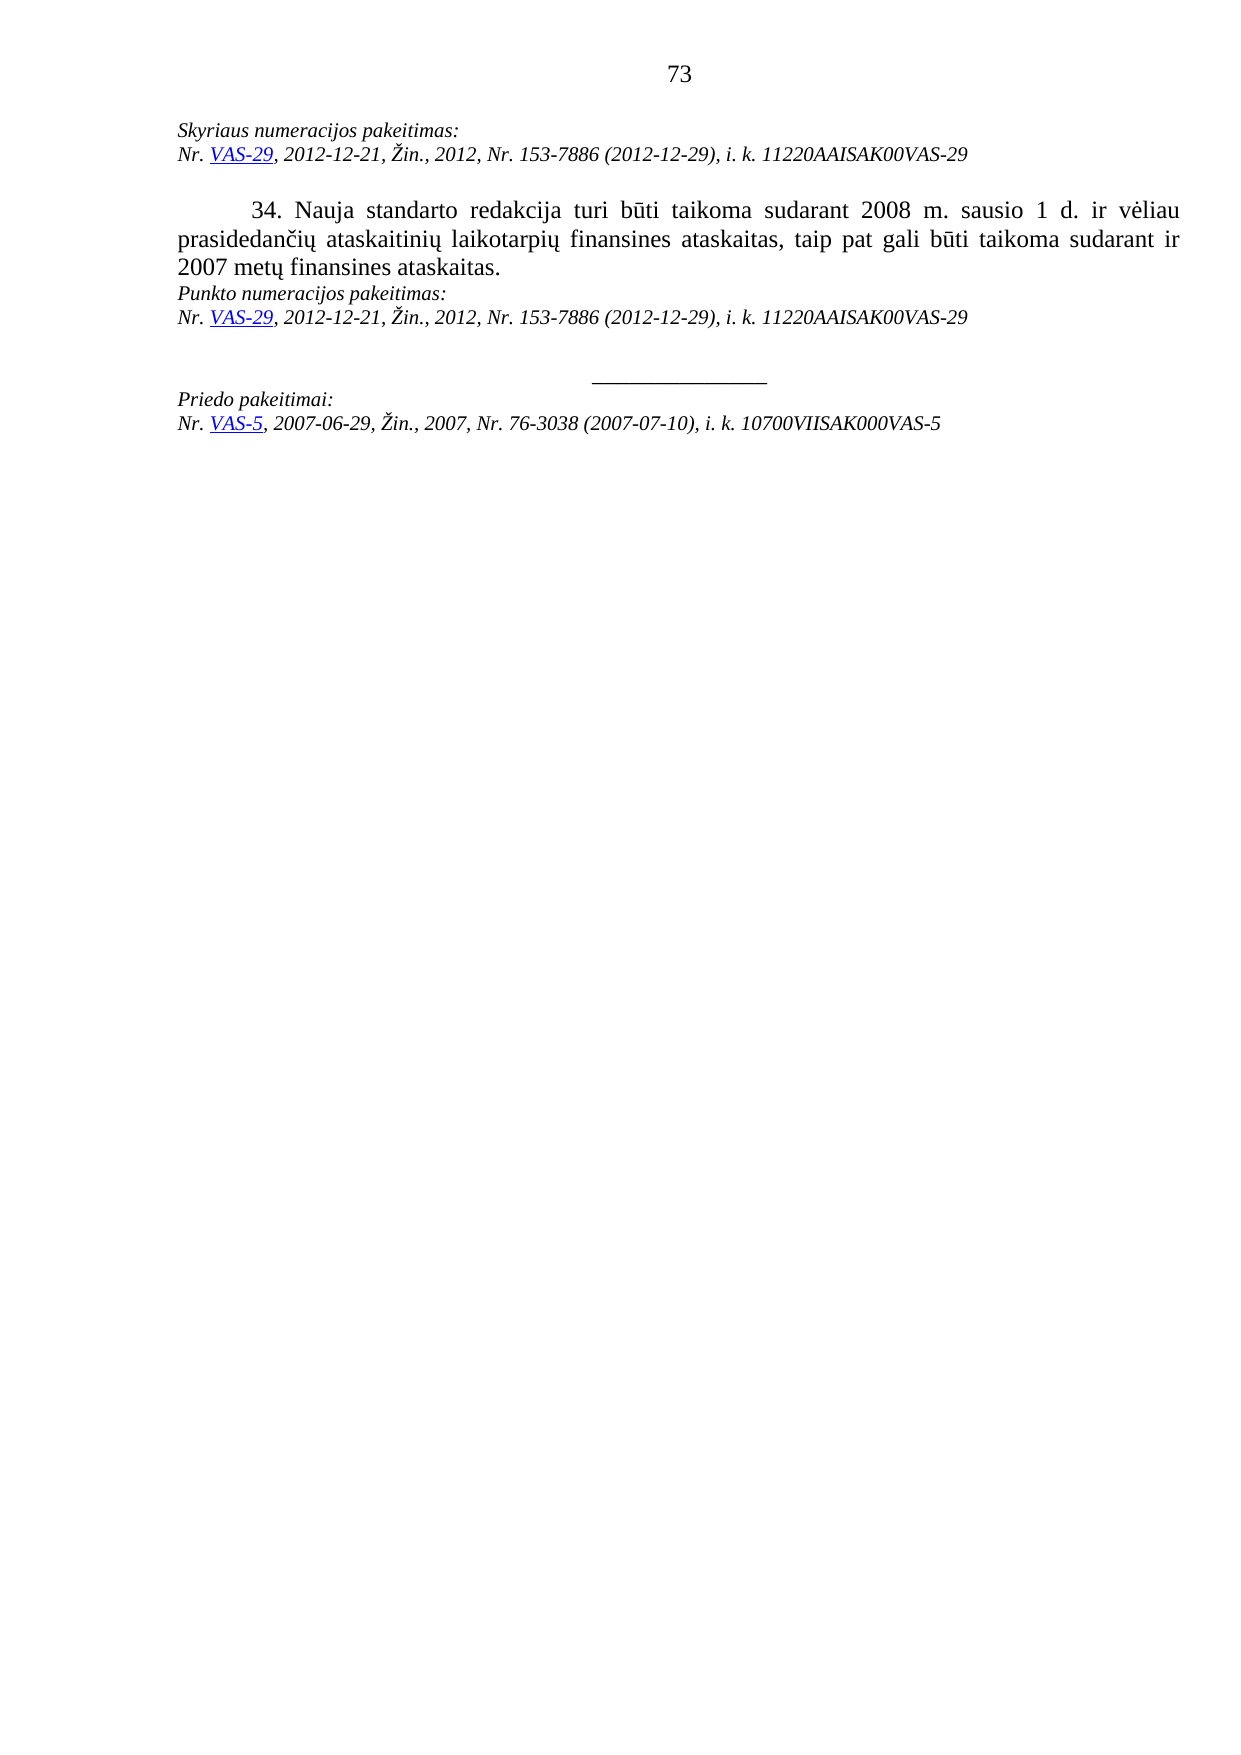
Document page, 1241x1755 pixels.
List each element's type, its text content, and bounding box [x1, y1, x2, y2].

text Priedo pakeitimai: [177, 387, 1181, 411]
text Nr. VAS-5, 2007-06-29, Žin., 2007, Nr. 76-3038 (2007-07-10), i. k. 10700VIISAK000VAS-5 [177, 411, 1181, 435]
text 34. Nauja standarto redakcija turi būti taikoma sudarant 2008 m. sausio 1 d. ir vėliau prasidedančių ataskaitinių laikotarpių finansines ataskaitas, taip pat gali būti taikoma sudarant ir 2007 metų finansines ataskaitas. [177, 195, 1181, 281]
text ______________ [177, 358, 1181, 387]
text Nr. VAS-29, 2012-12-21, Žin., 2012, Nr. 153-7886 (2012-12-29), i. k. 11220AAISAK00VAS-29 [177, 305, 1181, 329]
text Nr. VAS-29, 2012-12-21, Žin., 2012, Nr. 153-7886 (2012-12-29), i. k. 11220AAISAK00VAS-29 [177, 142, 1181, 166]
text Skyriaus numeracijos pakeitimas: [177, 118, 1181, 142]
text Punkto numeracijos pakeitimas: [177, 281, 1181, 305]
